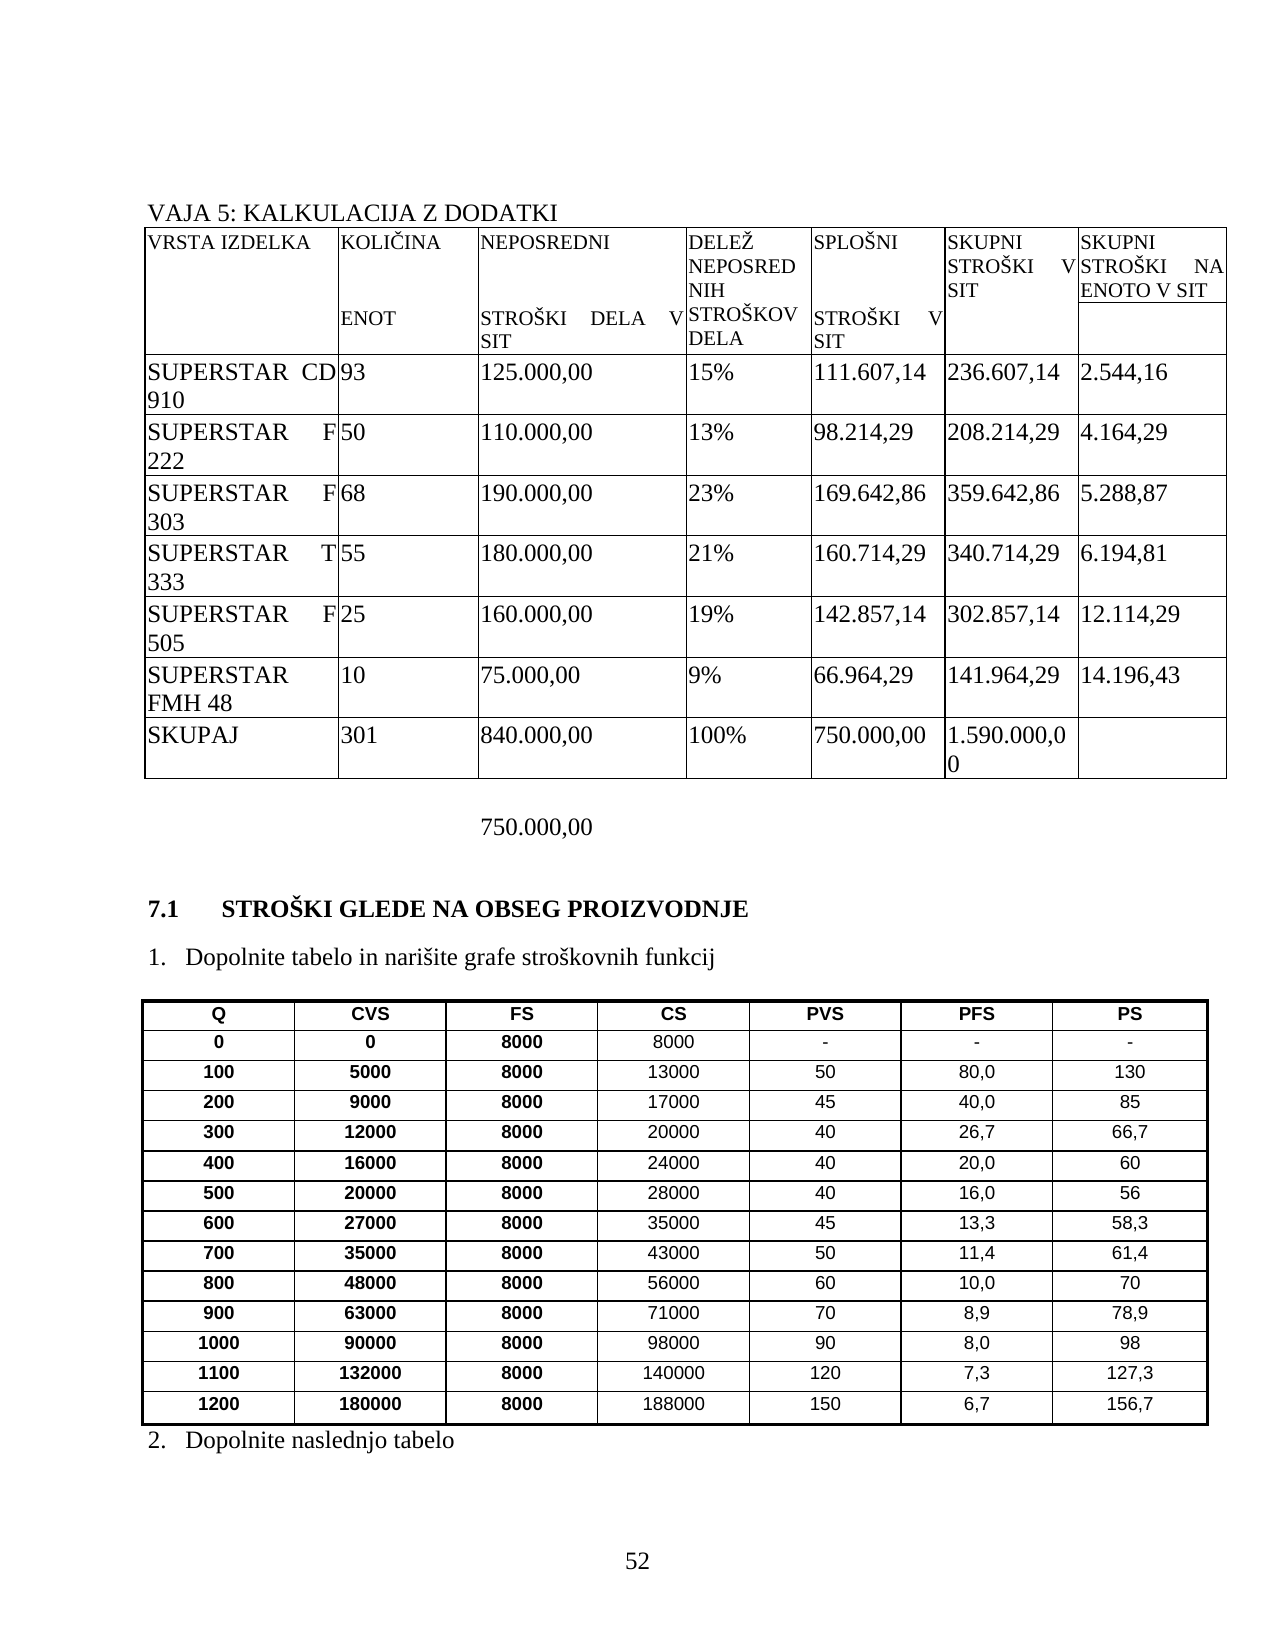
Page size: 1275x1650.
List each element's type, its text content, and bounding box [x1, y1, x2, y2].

table_cell 9% [687, 658, 811, 717]
table_cell 8000 [447, 1212, 597, 1240]
table_cell 400 [144, 1152, 294, 1180]
table_cell STROŠKI V SIT [812, 302, 944, 353]
table_cell 8000 [447, 1392, 597, 1422]
table_cell 11,4 [902, 1242, 1052, 1270]
table_cell KOLIČINA [339, 228, 478, 302]
table_cell 150 [750, 1392, 900, 1422]
table_cell 359.642,86 [946, 476, 1078, 535]
table_cell 45 [750, 1212, 900, 1240]
table_cell 98000 [598, 1332, 749, 1361]
table_cell 98.214,29 [812, 415, 944, 475]
table_cell 125.000,00 [479, 355, 686, 414]
table_cell 15% [687, 355, 811, 414]
table_cell 12.114,29 [1079, 597, 1226, 657]
table_cell 14.196,43 [1079, 658, 1226, 717]
table_cell SKUPNI STROŠKI V SIT [946, 228, 1078, 353]
table_cell SUPERSTAR FMH 48 [146, 658, 338, 717]
list Dopolnite naslednjo tabelo [148, 1426, 1127, 1454]
table_header PS [1053, 1003, 1206, 1029]
table_cell VRSTA IZDELKA [146, 228, 338, 353]
table_cell 1.590.000,00 [946, 718, 1078, 778]
table_cell 188000 [598, 1392, 749, 1422]
table_cell 340.714,29 [946, 536, 1078, 596]
table_cell 8000 [447, 1152, 597, 1180]
table_cell 120 [750, 1362, 900, 1391]
table_cell 180000 [295, 1392, 445, 1422]
table_cell 132000 [295, 1362, 445, 1391]
table_cell 66.964,29 [812, 658, 944, 717]
table_cell [338, 779, 478, 810]
table_cell 10,0 [902, 1272, 1052, 1300]
table_cell 0 [295, 1031, 445, 1059]
table_cell SKUPNI STROŠKI NA ENOTO V SIT [1079, 228, 1226, 302]
table_cell NEPOSREDNI [479, 228, 686, 302]
subtitle STROŠKI GLEDE NA OBSEG PROIZVODNJE [148, 894, 1127, 923]
table_header Q [144, 1003, 294, 1029]
table_cell 35000 [295, 1242, 445, 1270]
table_cell 40,0 [902, 1091, 1052, 1120]
table_cell SUPERSTAR F 505 [146, 597, 338, 657]
table_cell 60 [750, 1272, 900, 1300]
table_cell 17000 [598, 1091, 749, 1120]
table_cell SPLOŠNI [812, 228, 944, 302]
table_cell 302.857,14 [946, 597, 1078, 657]
table_cell 20000 [598, 1121, 749, 1150]
table_cell SUPERSTAR F 303 [146, 476, 338, 535]
table_cell 75.000,00 [479, 658, 686, 717]
table_cell 8000 [447, 1182, 597, 1210]
table_cell STROŠKI DELA V SIT [479, 302, 686, 353]
table_cell 16,0 [902, 1182, 1052, 1210]
table_cell 1200 [144, 1392, 294, 1422]
table_cell - [750, 1031, 900, 1059]
table_cell 24000 [598, 1152, 749, 1180]
table_cell 13,3 [902, 1212, 1052, 1240]
table_cell SUPERSTAR F 222 [146, 415, 338, 475]
table_cell 10 [339, 658, 478, 717]
table_cell 8000 [447, 1061, 597, 1090]
table_cell 13000 [598, 1061, 749, 1090]
table_cell 900 [144, 1302, 294, 1331]
table_cell 208.214,29 [946, 415, 1078, 475]
table_cell 23% [687, 476, 811, 535]
table_cell [1078, 810, 1226, 841]
table_cell 70 [750, 1302, 900, 1331]
table_cell 43000 [598, 1242, 749, 1270]
table_cell 200 [144, 1091, 294, 1120]
table_cell [478, 779, 686, 810]
table_cell [1079, 718, 1226, 778]
table_cell 93 [339, 355, 478, 414]
table_cell 19% [687, 597, 811, 657]
table_header PFS [902, 1003, 1052, 1029]
table_cell 45 [750, 1091, 900, 1120]
table_cell 8000 [598, 1031, 749, 1059]
table_cell 13% [687, 415, 811, 475]
table_cell DELEŽ NEPOSREDNIH STROŠKOV DELA [687, 228, 811, 353]
table_cell 7,3 [902, 1362, 1052, 1391]
table_cell 63000 [295, 1302, 445, 1331]
table_cell 56 [1053, 1182, 1206, 1210]
table_cell 750.000,00 [478, 810, 686, 841]
table_header CVS [295, 1003, 445, 1029]
table_cell SUPERSTAR CD 910 [146, 355, 338, 414]
table_cell [945, 810, 1078, 841]
table_cell 156,7 [1053, 1392, 1206, 1422]
table_cell 50 [750, 1061, 900, 1090]
table_cell 98 [1053, 1332, 1206, 1361]
table_header [811, 187, 945, 227]
table_cell 56000 [598, 1272, 749, 1300]
table_cell 12000 [295, 1121, 445, 1150]
table_cell 190.000,00 [479, 476, 686, 535]
table_cell 90000 [295, 1332, 445, 1361]
table_cell SUPERSTAR T 333 [146, 536, 338, 596]
table_cell [811, 810, 945, 841]
table_header PVS [750, 1003, 900, 1029]
table_cell 600 [144, 1212, 294, 1240]
table_cell 61,4 [1053, 1242, 1206, 1270]
table_cell 48000 [295, 1272, 445, 1300]
table_cell 840.000,00 [479, 718, 686, 778]
table_cell 800 [144, 1272, 294, 1300]
table_cell 0 [144, 1031, 294, 1059]
table_cell 78,9 [1053, 1302, 1206, 1331]
table_cell 8000 [447, 1242, 597, 1270]
table_header [1167, 187, 1226, 227]
table_cell 8,0 [902, 1332, 1052, 1361]
table_cell 60 [1053, 1152, 1206, 1180]
table_header FS [447, 1003, 597, 1029]
table_cell [686, 810, 811, 841]
table_header CS [598, 1003, 749, 1029]
table_cell 141.964,29 [946, 658, 1078, 717]
table_cell 8000 [447, 1272, 597, 1300]
table_cell 236.607,14 [946, 355, 1078, 414]
table_cell 300 [144, 1121, 294, 1150]
table_cell 5000 [295, 1061, 445, 1090]
table_cell 127,3 [1053, 1362, 1206, 1391]
table_cell - [902, 1031, 1052, 1059]
table_cell 50 [339, 415, 478, 475]
table_cell 160.714,29 [812, 536, 944, 596]
table_cell 40 [750, 1152, 900, 1180]
table_cell 8000 [447, 1031, 597, 1059]
table_cell 85 [1053, 1091, 1206, 1120]
table_cell 1100 [144, 1362, 294, 1391]
table_cell 8000 [447, 1332, 597, 1361]
table_cell 25 [339, 597, 478, 657]
table_cell 26,7 [902, 1121, 1052, 1150]
table_cell 55 [339, 536, 478, 596]
table_cell 40 [750, 1121, 900, 1150]
table_cell 27000 [295, 1212, 445, 1240]
table_cell 90 [750, 1332, 900, 1361]
table_cell 20,0 [902, 1152, 1052, 1180]
table_cell [686, 779, 811, 810]
table_cell 28000 [598, 1182, 749, 1210]
table_cell 6,7 [902, 1392, 1052, 1422]
table_cell 16000 [295, 1152, 445, 1180]
table_cell 180.000,00 [479, 536, 686, 596]
table_cell 80,0 [902, 1061, 1052, 1090]
table_cell - [1053, 1031, 1206, 1059]
table_cell 9000 [295, 1091, 445, 1120]
table_cell 5.288,87 [1079, 476, 1226, 535]
table_cell 71000 [598, 1302, 749, 1331]
table_cell 8000 [447, 1091, 597, 1120]
table_cell 68 [339, 476, 478, 535]
table_cell 160.000,00 [479, 597, 686, 657]
table_cell 4.164,29 [1079, 415, 1226, 475]
table_cell [338, 810, 478, 841]
table_cell 8,9 [902, 1302, 1052, 1331]
table_cell 110.000,00 [479, 415, 686, 475]
table_cell 6.194,81 [1079, 536, 1226, 596]
table_header VAJA 5: KALKULACIJA Z DODATKI [145, 187, 686, 227]
table_cell ENOT [339, 302, 478, 353]
table_cell 750.000,00 [812, 718, 944, 778]
table_cell [945, 779, 1078, 810]
table_cell 2.544,16 [1079, 355, 1226, 414]
table_cell 700 [144, 1242, 294, 1270]
table_cell SKUPAJ [146, 718, 338, 778]
table_cell 8000 [447, 1302, 597, 1331]
table_cell [145, 810, 338, 841]
table_cell 1000 [144, 1332, 294, 1361]
table_cell 500 [144, 1182, 294, 1210]
table_cell 40 [750, 1182, 900, 1210]
table_cell 35000 [598, 1212, 749, 1240]
table_cell 21% [687, 536, 811, 596]
table_cell 140000 [598, 1362, 749, 1391]
table_cell 142.857,14 [812, 597, 944, 657]
table_cell [1078, 779, 1226, 810]
table_cell 100 [144, 1061, 294, 1090]
table_cell 130 [1053, 1061, 1206, 1090]
table_cell 301 [339, 718, 478, 778]
table_cell 8000 [447, 1121, 597, 1150]
table_cell 111.607,14 [812, 355, 944, 414]
table_cell [145, 779, 338, 810]
table_cell 20000 [295, 1182, 445, 1210]
table_cell 8000 [447, 1362, 597, 1391]
table_cell 58,3 [1053, 1212, 1206, 1240]
table_cell [1079, 303, 1226, 353]
table_cell [811, 779, 945, 810]
table_header [945, 187, 1167, 227]
table_header [686, 187, 811, 227]
table_cell 50 [750, 1242, 900, 1270]
list Dopolnite tabelo in narišite grafe stroškovnih funkcij [148, 942, 1127, 971]
table_cell 66,7 [1053, 1121, 1206, 1150]
table_cell 100% [687, 718, 811, 778]
table_cell 70 [1053, 1272, 1206, 1300]
table_cell 169.642,86 [812, 476, 944, 535]
